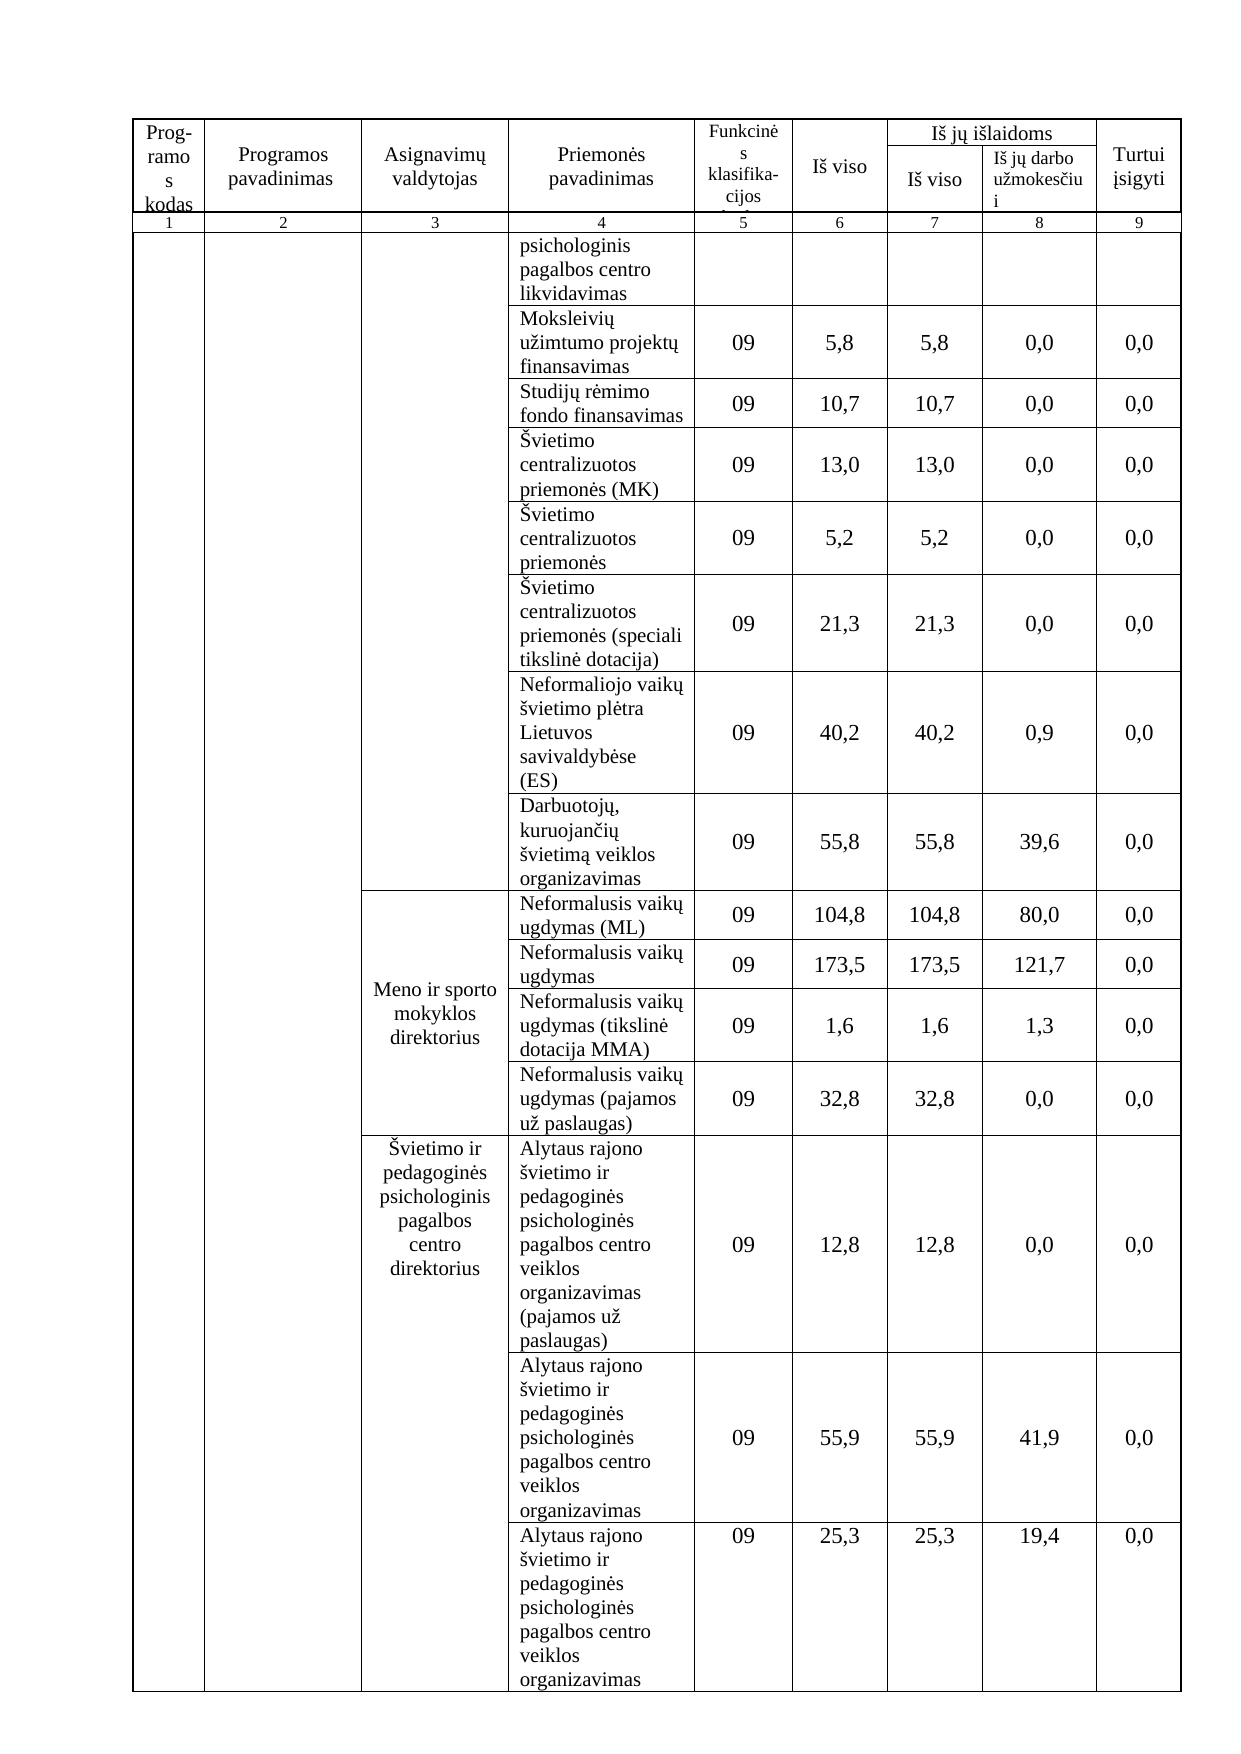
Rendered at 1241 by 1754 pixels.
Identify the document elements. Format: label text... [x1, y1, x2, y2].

table_cell 41,9 [983, 1353, 1096, 1522]
table_cell 0,0 [1097, 306, 1180, 378]
table_cell 0,0 [1097, 989, 1180, 1061]
table_cell 09 [695, 989, 792, 1061]
table_cell 1,3 [983, 989, 1096, 1061]
table_cell 12,8 [793, 1136, 887, 1352]
table_cell 09 [695, 1062, 792, 1134]
table_header Iš viso [793, 120, 887, 211]
table_header Prog-ramos kodas [134, 120, 204, 211]
table_cell [695, 233, 792, 305]
table_cell 10,7 [793, 379, 887, 427]
table_cell [205, 233, 361, 1691]
table_cell Alytaus rajono švietimo ir pedagoginės psichologinės pagalbos centro veiklos organizavimas [509, 1353, 694, 1522]
table_cell 09 [695, 575, 792, 671]
table_cell 104,8 [793, 891, 887, 939]
table_cell 40,2 [793, 672, 887, 792]
table_cell 0,0 [983, 306, 1096, 378]
table_cell 0,0 [983, 575, 1096, 671]
table_header Funkcinės klasifika-cijos kodas [695, 120, 792, 211]
table_cell 25,3 [793, 1523, 887, 1691]
table_cell 0,0 [1097, 1136, 1180, 1352]
table_cell 09 [695, 940, 792, 988]
table_cell 0,0 [983, 1136, 1096, 1352]
table_cell 13,0 [888, 428, 982, 501]
table_cell 0,0 [1097, 940, 1180, 988]
table_header Turtui įsigyti [1097, 120, 1180, 211]
table_cell psichologinis pagalbos centro likvidavimas [509, 233, 694, 305]
table_cell 121,7 [983, 940, 1096, 988]
table_cell 55,8 [793, 794, 887, 890]
table_cell [362, 233, 508, 890]
table_cell 9 [1097, 213, 1181, 232]
table_cell 0,0 [1097, 575, 1180, 671]
table_cell 55,9 [793, 1353, 887, 1522]
table_header Asignavimų valdytojas [362, 120, 508, 211]
table_cell 5,8 [888, 306, 982, 378]
table_cell Švietimo centralizuotos priemonės [509, 502, 694, 574]
table_cell Iš jų darbo užmokesčiui [983, 146, 1096, 211]
table_cell 09 [695, 891, 792, 939]
table_cell 8 [983, 213, 1096, 232]
table_cell Neformalusis vaikų ugdymas (ML) [509, 891, 694, 939]
table_cell 3 [362, 213, 508, 232]
table_cell 21,3 [793, 575, 887, 671]
table_cell 0,0 [1097, 1062, 1180, 1134]
table_cell 5,8 [793, 306, 887, 378]
table_cell 09 [695, 1523, 792, 1691]
table_cell Alytaus rajono švietimo ir pedagoginės psichologinės pagalbos centro veiklos organizavimas (pajamos už paslaugas) [509, 1136, 694, 1352]
table_cell 21,3 [888, 575, 982, 671]
table_header Iš jų išlaidoms [888, 120, 1096, 145]
table_cell 1,6 [793, 989, 887, 1061]
table_cell 5 [695, 213, 792, 232]
table_cell 32,8 [888, 1062, 982, 1134]
table_cell 39,6 [983, 794, 1096, 890]
table_cell 2 [205, 213, 361, 232]
table_cell 09 [695, 379, 792, 427]
table_cell 09 [695, 428, 792, 501]
table_cell 09 [695, 502, 792, 574]
table_cell 0,0 [1097, 428, 1180, 501]
table_cell 09 [695, 1136, 792, 1352]
table_cell 6 [793, 213, 887, 232]
table_cell Meno ir sporto mokyklos direktorius [362, 891, 508, 1134]
table_cell 0,0 [983, 379, 1096, 427]
table_cell 4 [509, 213, 694, 232]
table_cell Neformalusis vaikų ugdymas (pajamos už paslaugas) [509, 1062, 694, 1134]
table_cell 5,2 [888, 502, 982, 574]
table_cell 12,8 [888, 1136, 982, 1352]
table_cell Darbuotojų, kuruojančių švietimą veiklos organizavimas [509, 794, 694, 890]
table_cell 55,8 [888, 794, 982, 890]
table_cell 09 [695, 1353, 792, 1522]
table_cell 0,0 [983, 428, 1096, 501]
table_cell Neformalusis vaikų ugdymas (tikslinė dotacija MMA) [509, 989, 694, 1061]
table_cell [134, 233, 204, 1691]
table_cell 40,2 [888, 672, 982, 792]
table_cell 0,0 [1097, 379, 1180, 427]
table_cell 5,2 [793, 502, 887, 574]
table_cell 13,0 [793, 428, 887, 501]
table_cell [888, 233, 982, 305]
table_header Priemonės pavadinimas [509, 120, 694, 211]
table_cell 0,9 [983, 672, 1096, 792]
table_cell 32,8 [793, 1062, 887, 1134]
table_cell Neformaliojo vaikų švietimo plėtra Lietuvos savivaldybėse (ES) [509, 672, 694, 792]
table_cell [793, 233, 887, 305]
table_cell 173,5 [888, 940, 982, 988]
table_cell Švietimo ir pedagoginės psichologinis pagalbos centro direktorius [362, 1136, 508, 1691]
table_cell 09 [695, 794, 792, 890]
table_cell 0,0 [1097, 672, 1180, 792]
table_cell [1097, 233, 1180, 305]
table_header Programos pavadinimas [205, 120, 361, 211]
table_cell 0,0 [1097, 794, 1180, 890]
table_cell 09 [695, 672, 792, 792]
table_cell 7 [888, 213, 982, 232]
table_cell Alytaus rajono švietimo ir pedagoginės psichologinės pagalbos centro veiklos organizavimas [509, 1523, 694, 1691]
table_cell 0,0 [1097, 502, 1180, 574]
table_cell 25,3 [888, 1523, 982, 1691]
table_cell 0,0 [1097, 1353, 1180, 1522]
table_cell Moksleivių užimtumo projektų finansavimas [509, 306, 694, 378]
table_cell 0,0 [983, 502, 1096, 574]
table_cell [983, 233, 1096, 305]
table_cell 55,9 [888, 1353, 982, 1522]
table_cell 104,8 [888, 891, 982, 939]
table_cell Neformalusis vaikų ugdymas [509, 940, 694, 988]
table_cell 10,7 [888, 379, 982, 427]
table_cell 0,0 [1097, 1523, 1180, 1691]
table_cell Švietimo centralizuotos priemonės (speciali tikslinė dotacija) [509, 575, 694, 671]
table_cell 19,4 [983, 1523, 1096, 1691]
table_cell 1 [133, 213, 204, 232]
table_cell 0,0 [983, 1062, 1096, 1134]
table_cell Iš viso [888, 146, 982, 211]
table_cell 0,0 [1097, 891, 1180, 939]
table_cell 173,5 [793, 940, 887, 988]
table_cell 1,6 [888, 989, 982, 1061]
table_cell 09 [695, 306, 792, 378]
table_cell Švietimo centralizuotos priemonės (MK) [509, 428, 694, 501]
table_cell Studijų rėmimo fondo finansavimas [509, 379, 694, 427]
table_cell 80,0 [983, 891, 1096, 939]
